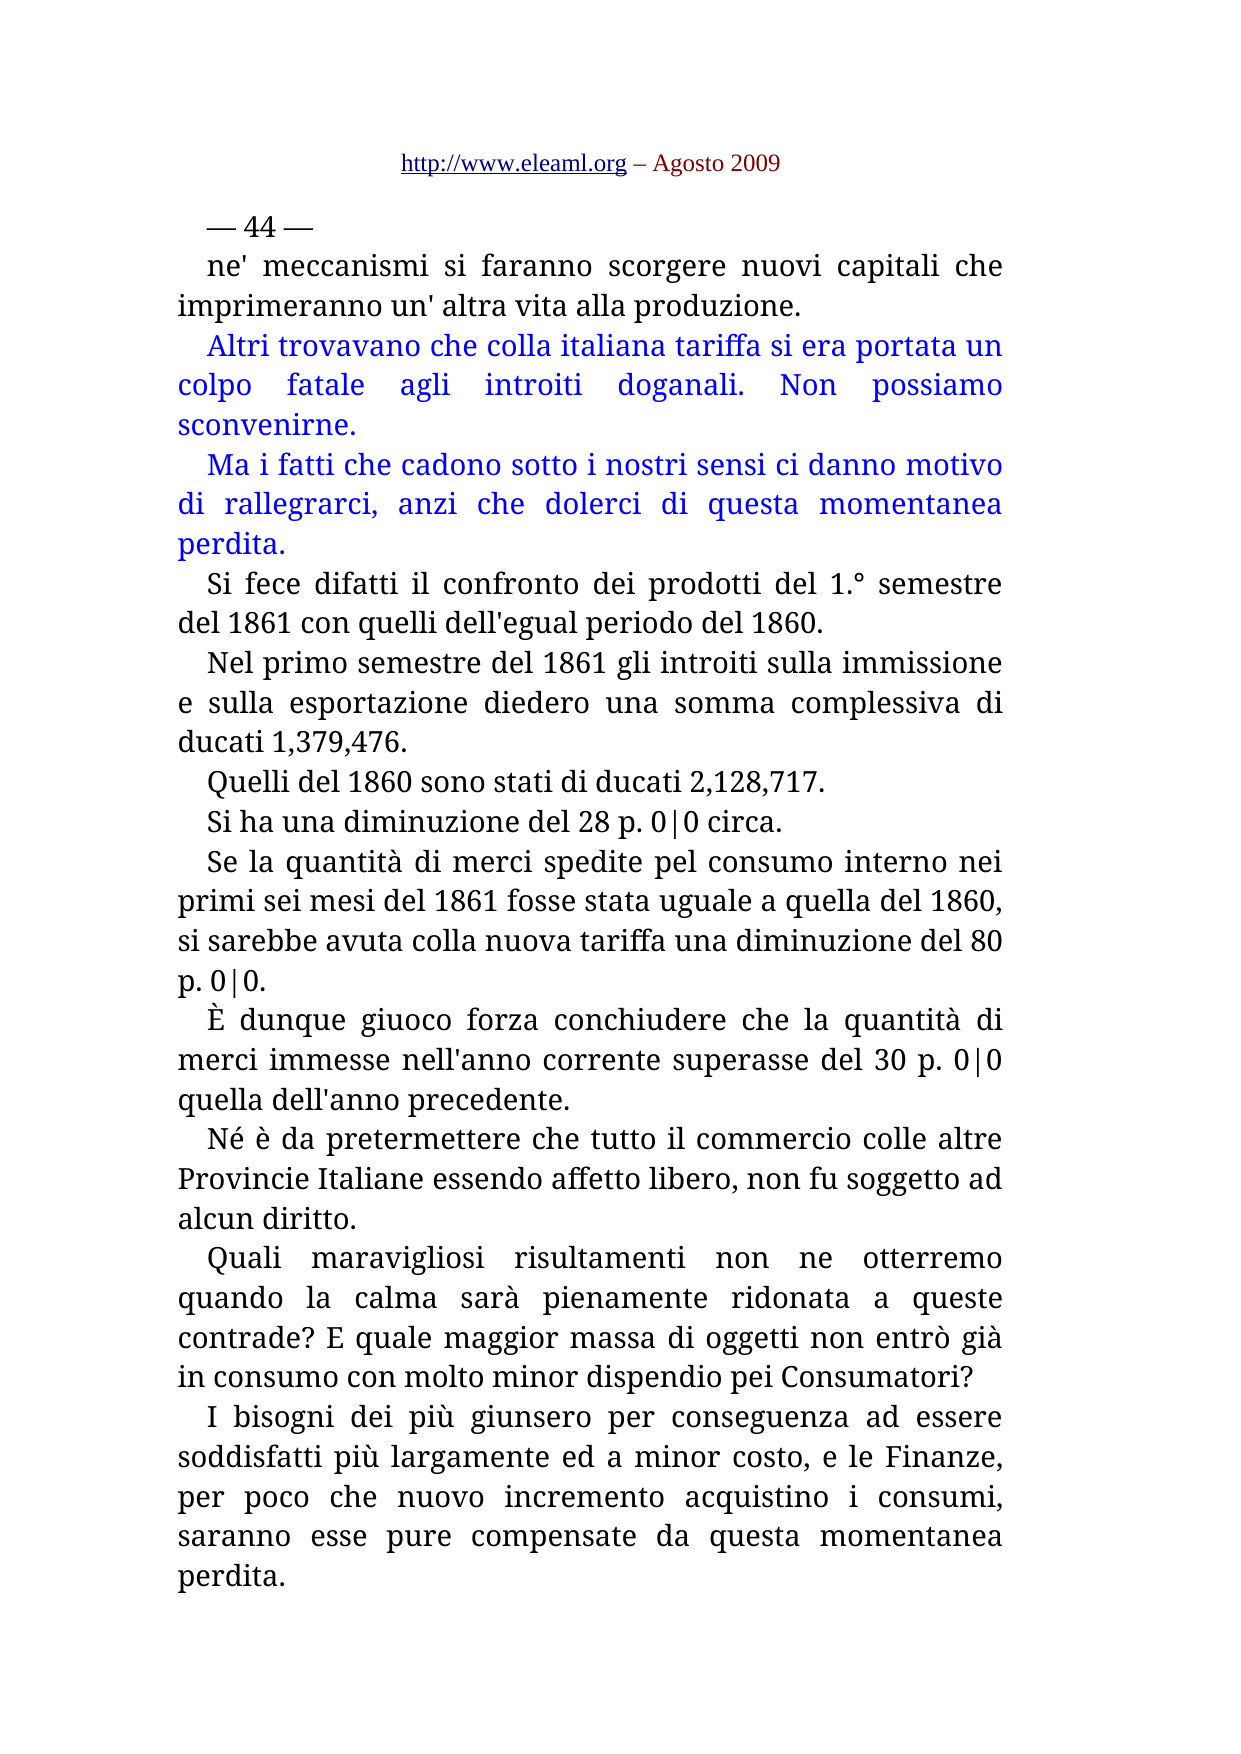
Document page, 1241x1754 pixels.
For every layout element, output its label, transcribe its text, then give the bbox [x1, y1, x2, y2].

text ne' meccanismi si faranno scorgere nuovi capitali che imprimeranno un' altra vita alla produzione. [177, 246, 1004, 325]
text È dunque giuoco forza conchiudere che la quantità di merci immesse nell'anno corrente superasse del 30 p. 0|0 quella dell'anno precedente. [177, 999, 1004, 1119]
text Si ha una diminuzione del 28 p. 0|0 circa. [177, 801, 1004, 841]
text Né è da pretermettere che tutto il commercio colle altre Provincie Italiane essendo affetto libero, non fu soggetto ad alcun diritto. [177, 1119, 1004, 1238]
text Altri trovavano che colla italiana tariffa si era portata un colpo fatale agli introiti doganali. Non possiamo sconvenirne. [177, 325, 1004, 444]
text Se la quantità di merci spedite pel consumo interno nei primi sei mesi del 1861 fosse stata uguale a quella del 1860, si sarebbe avuta colla nuova tariffa una diminuzione del 80 p. 0|0. [177, 841, 1004, 999]
text Ma i fatti che cadono sotto i nostri sensi ci danno motivo di rallegrarci, anzi che dolerci di questa momentanea perdita. [177, 444, 1004, 563]
text Nel primo semestre del 1861 gli introiti sulla immissione e sulla esportazione diedero una somma complessiva di ducati 1,379,476. [177, 642, 1004, 761]
text — 44 — [177, 206, 1004, 246]
text Quali maravigliosi risultamenti non ne otterremo quando la calma sarà pienamente ridonata a queste contrade? E quale maggior massa di oggetti non entrò già in consumo con molto minor dispendio pei Consumatori? [177, 1238, 1004, 1396]
text Quelli del 1860 sono stati di ducati 2,128,717. [177, 761, 1004, 801]
text I bisogni dei più giunsero per conseguenza ad essere soddisfatti più largamente ed a minor costo, e le Finanze, per poco che nuovo incremento acquistino i consumi, saranno esse pure compensate da questa momentanea perdita. [177, 1396, 1004, 1595]
text Si fece difatti il confronto dei prodotti del 1.° semestre del 1861 con quelli dell'egual periodo del 1860. [177, 563, 1004, 642]
